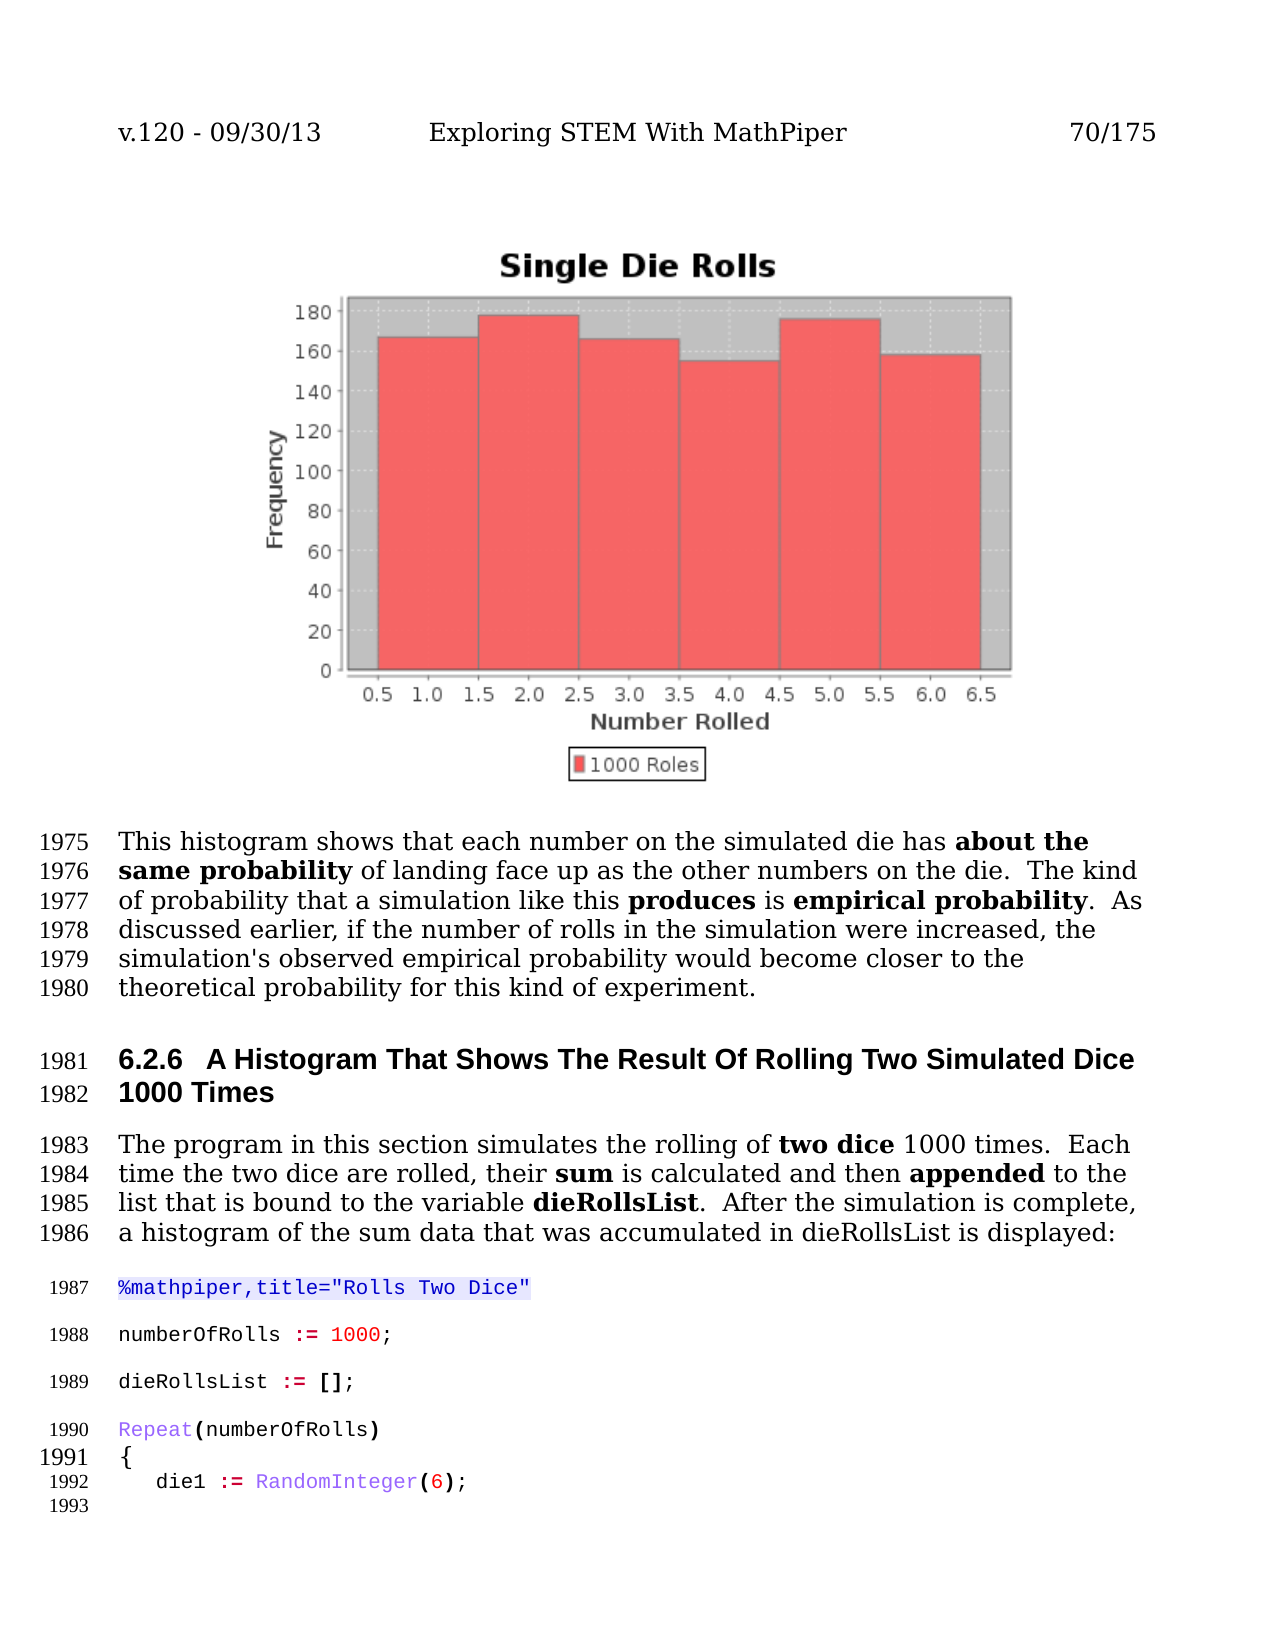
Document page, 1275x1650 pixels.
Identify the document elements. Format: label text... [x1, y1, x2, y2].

picture [245, 246, 1030, 783]
text %mathpiper,title="Rolls Two Dice" [118, 1277, 1157, 1300]
text numberOfRolls := 1000; [118, 1324, 1157, 1348]
text dieRollsList := []; [118, 1371, 1157, 1395]
text { [118, 1442, 1157, 1471]
text Repeat(numberOfRolls) [118, 1418, 1157, 1442]
subtitle A Histogram That Shows The Result Of Rolling Two Simulated Dice 1000 Times [118, 1042, 1157, 1109]
text This histogram shows that each number on the simulated die has about the same probability of landing face up as the other numbers on the die. The kind of probability that a simulation like this produces is empirical probability. As discussed earlier, if the number of rolls in the simulation were increased, the simulation's observed empirical probability would become closer to the theoretical probability for this kind of experiment. [118, 827, 1157, 1003]
text The program in this section simulates the rolling of two dice 1000 times. Each time the two dice are rolled, their sum is calculated and then appended to the list that is bound to the variable dieRollsList. After the simulation is complete, a histogram of the sum data that was accumulated in dieRollsList is displayed: [118, 1130, 1157, 1247]
text die1 := RandomInteger(6); [118, 1471, 1157, 1495]
